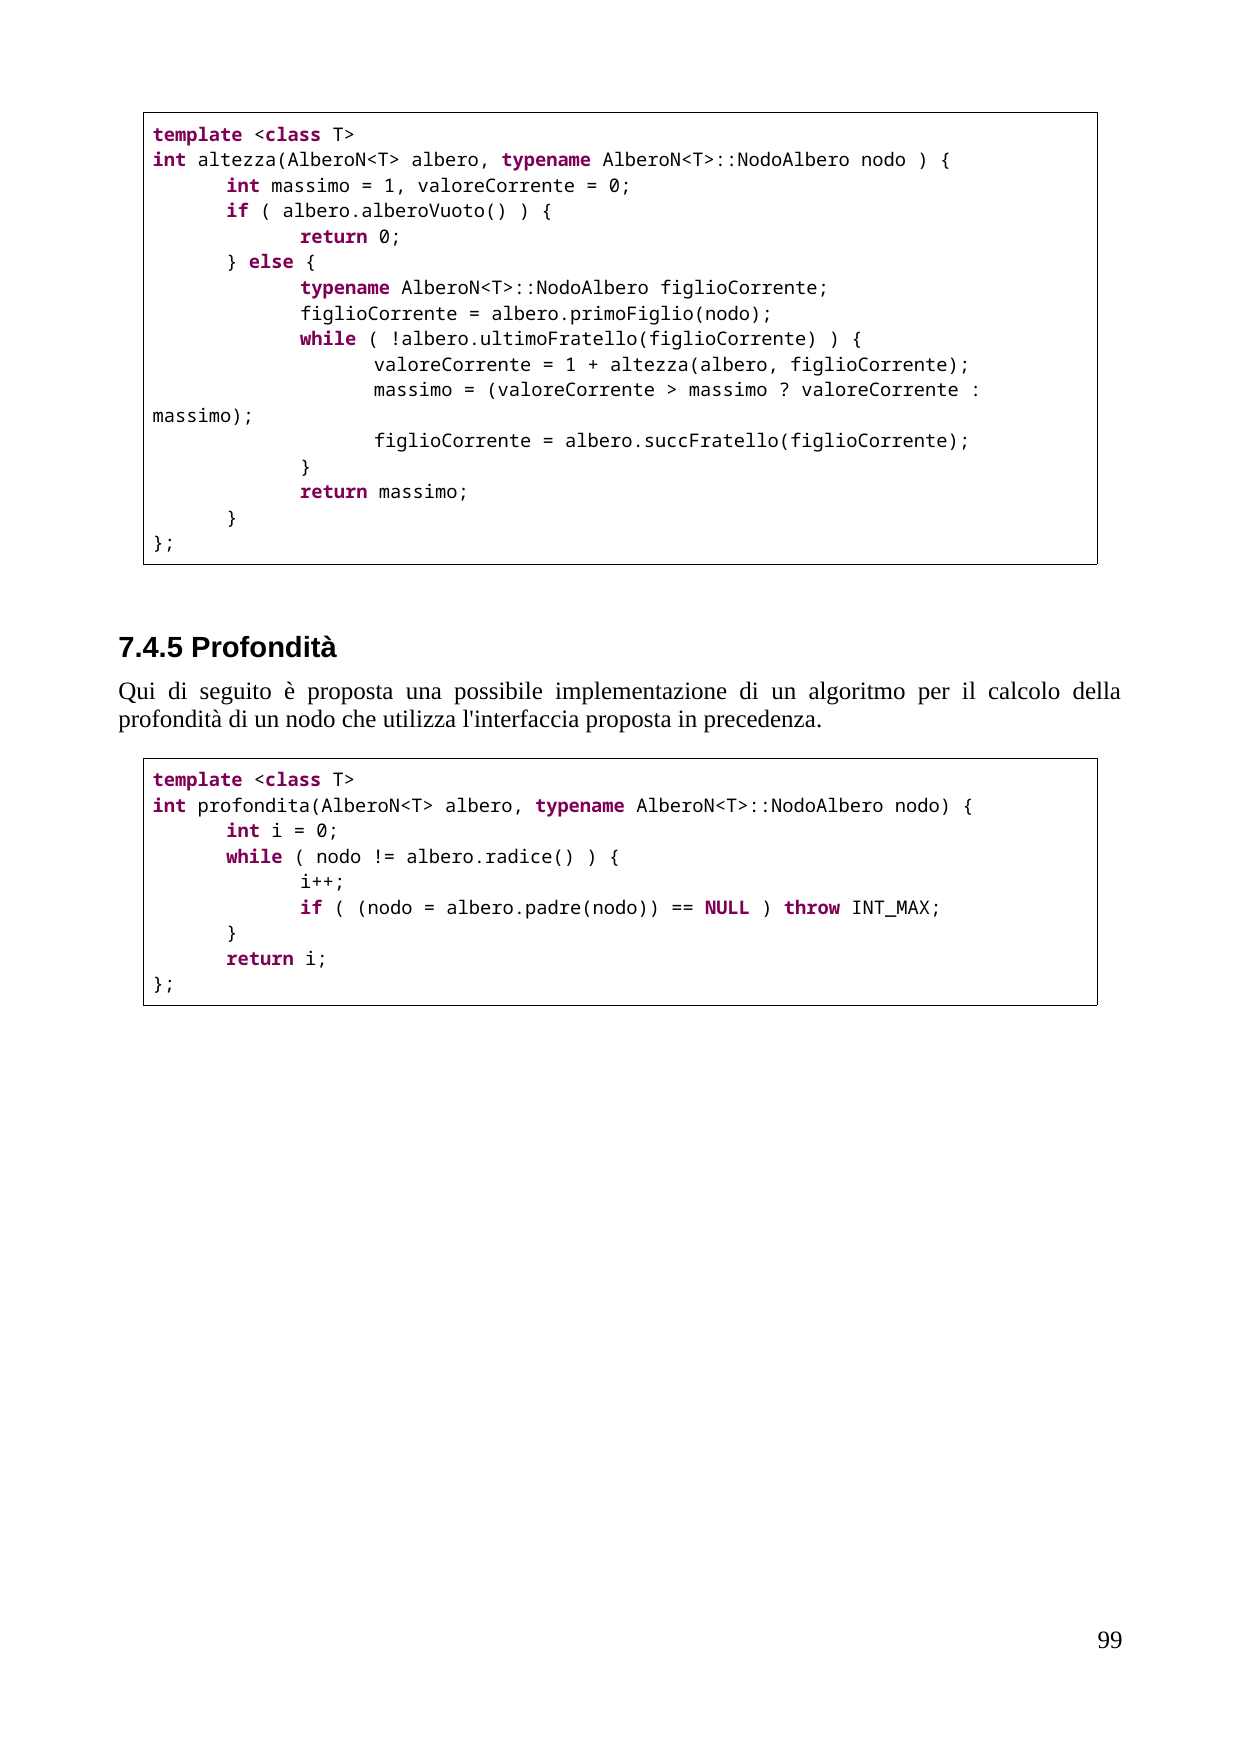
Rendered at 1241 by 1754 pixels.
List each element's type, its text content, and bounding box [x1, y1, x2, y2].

text int massimo = 1, valoreCorrente = 0; [152, 172, 1088, 198]
text figlioCorrente = albero.primoFiglio(nodo); [152, 300, 1088, 325]
text }; [152, 529, 1088, 555]
text int profondita(AlberoN<T> albero, typename AlberoN<T>::NodoAlbero nodo) { [152, 792, 1088, 818]
text }; [152, 971, 1088, 996]
text Qui di seguito è proposta una possibile implementazione di un algoritmo per il calcolo della profondità di un nodo che utilizza l'interfaccia proposta in precedenza. [118, 676, 1122, 733]
text template <class T> [152, 121, 1088, 147]
text } else { [152, 249, 1088, 274]
text return i; [152, 945, 1088, 971]
text } [152, 504, 1088, 529]
text template <class T> [152, 767, 1088, 792]
text return 0; [152, 223, 1088, 249]
subtitle 7.4.5 Profondità [118, 630, 1122, 663]
text } [152, 453, 1088, 478]
text int altezza(AlberoN<T> albero, typename AlberoN<T>::NodoAlbero nodo ) { [152, 147, 1088, 172]
text while ( !albero.ultimoFratello(figlioCorrente) ) { [152, 325, 1088, 351]
text typename AlberoN<T>::NodoAlbero figlioCorrente; [152, 274, 1088, 300]
text valoreCorrente = 1 + altezza(albero, figlioCorrente); [152, 351, 1088, 376]
text if ( (nodo = albero.padre(nodo)) == NULL ) throw INT_MAX; [152, 894, 1088, 920]
text while ( nodo != albero.radice() ) { [152, 843, 1088, 869]
text i++; [152, 869, 1088, 894]
text return massimo; [152, 478, 1088, 504]
text if ( albero.alberoVuoto() ) { [152, 198, 1088, 223]
text int i = 0; [152, 818, 1088, 843]
text figlioCorrente = albero.succFratello(figlioCorrente); [152, 427, 1088, 453]
text } [152, 920, 1088, 945]
text massimo = (valoreCorrente > massimo ? valoreCorrente : massimo); [152, 376, 1088, 427]
